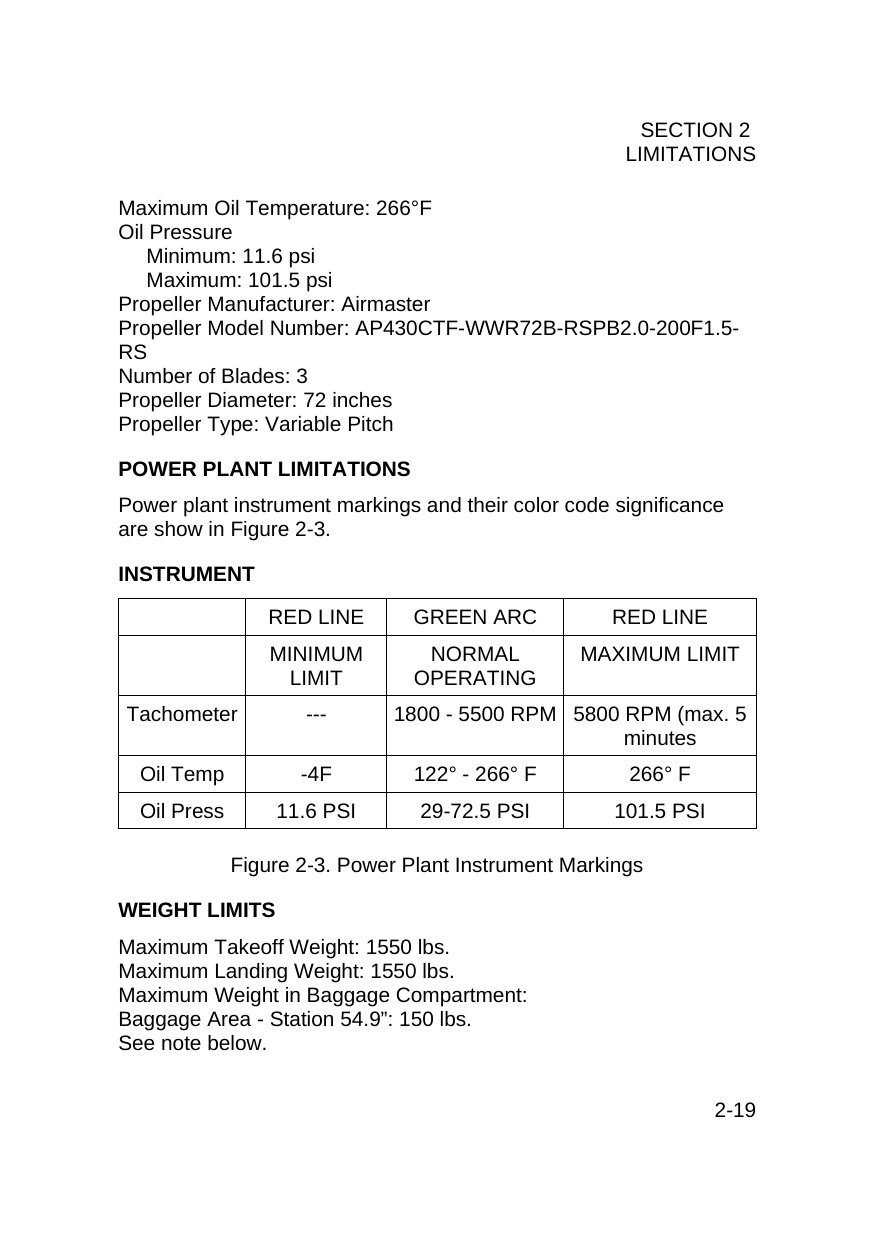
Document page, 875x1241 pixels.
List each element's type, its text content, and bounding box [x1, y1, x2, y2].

subtitle POWER PLANT LIMITATIONS [118, 456, 756, 480]
text Oil Pressure [118, 220, 756, 244]
text See note below. [118, 1030, 756, 1054]
subtitle INSTRUMENT [118, 562, 756, 586]
table_header GREEN ARC [387, 599, 563, 634]
table_cell 11.6 PSI [246, 793, 386, 828]
text Maximum Oil Temperature: 266°F [118, 196, 756, 220]
text Maximum: 101.5 psi [146, 268, 756, 292]
table_cell 101.5 PSI [564, 793, 756, 828]
table_cell -4F [246, 756, 386, 792]
table_cell 29-72.5 PSI [387, 793, 563, 828]
text Propeller Model Number: AP430CTF-WWR72B-RSPB2.0-200F1.5-RS [118, 316, 756, 364]
table_cell Oil Press [119, 793, 245, 828]
table_cell NORMAL OPERATING [387, 636, 563, 695]
text Propeller Diameter: 72 inches [118, 388, 756, 412]
table_cell --- [246, 696, 386, 755]
table_header RED LINE [246, 599, 386, 634]
table_cell Tachometer [119, 696, 245, 755]
text Propeller Manufacturer: Airmaster [118, 292, 756, 316]
subtitle WEIGHT LIMITS [118, 898, 756, 922]
table_cell MAXIMUM LIMIT [564, 636, 756, 695]
table_header [119, 599, 245, 634]
text Figure 2-3. Power Plant Instrument Markings [118, 853, 756, 877]
text Propeller Type: Variable Pitch [118, 412, 756, 436]
table_cell MINIMUM LIMIT [246, 636, 386, 695]
text Minimum: 11.6 psi [146, 244, 756, 268]
table_cell Oil Temp [119, 756, 245, 792]
table_cell 266° F [564, 756, 756, 792]
table_cell [119, 636, 245, 695]
text Baggage Area - Station 54.9”: 150 lbs. [118, 1006, 756, 1030]
text Number of Blades: 3 [118, 364, 756, 388]
text Power plant instrument markings and their color code significance are show in Figure 2-3. [118, 493, 756, 541]
text Maximum Takeoff Weight: 1550 lbs. [118, 934, 756, 958]
table_cell 1800 - 5500 RPM [387, 696, 563, 755]
text Maximum Landing Weight: 1550 lbs. [118, 958, 756, 982]
table_cell 5800 RPM (max. 5 minutes [564, 696, 756, 755]
table_cell 122° - 266° F [387, 756, 563, 792]
text Maximum Weight in Baggage Compartment: [118, 982, 756, 1006]
table_header RED LINE [564, 599, 756, 634]
